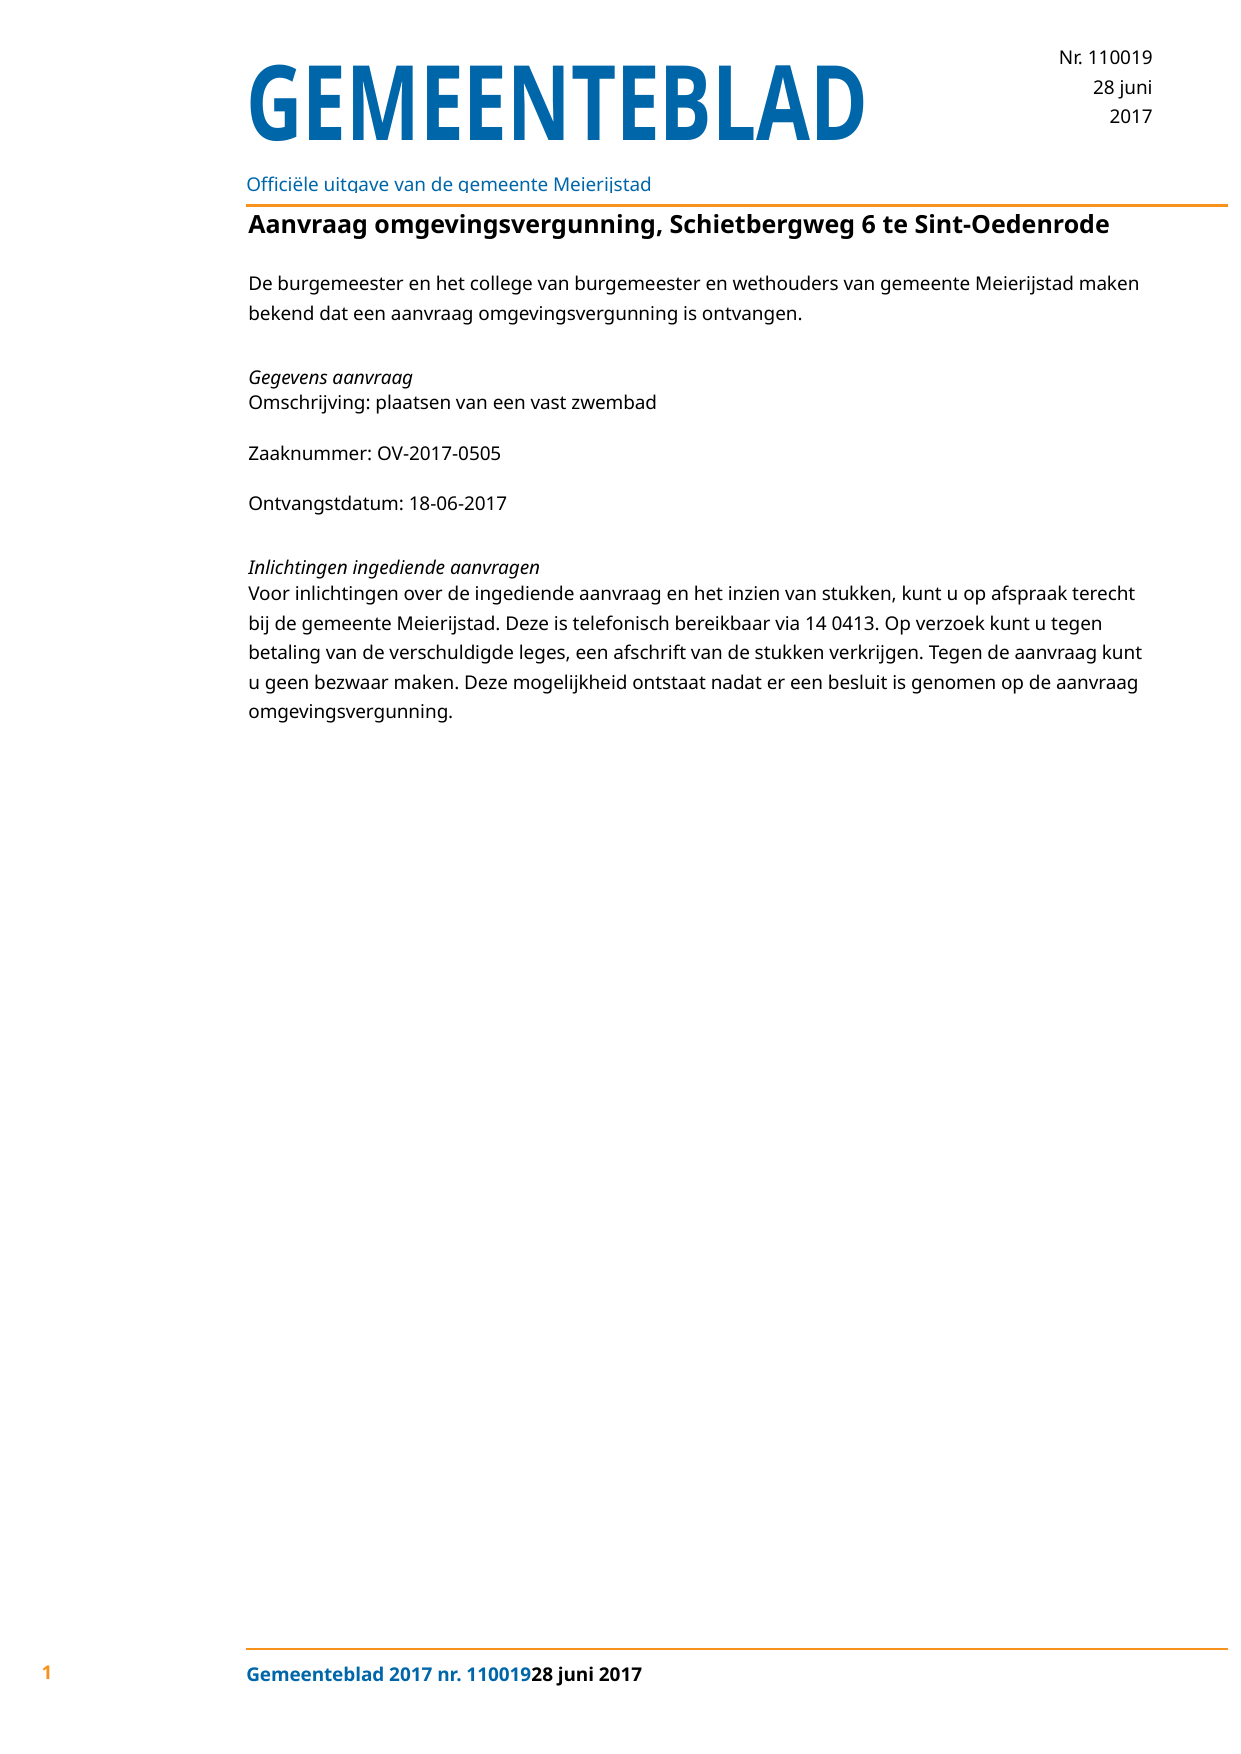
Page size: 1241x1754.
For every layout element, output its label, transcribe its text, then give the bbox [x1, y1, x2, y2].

text De burgemeester en het college van burgemeester en wethouders van gemeente Meierijstad maken bekend dat een aanvraag omgevingsvergunning is ontvangen. [248, 270, 1152, 326]
text Inlichtingen ingediende aanvragen [248, 554, 1152, 580]
text Voor inlichtingen over de ingediende aanvraag en het inzien van stukken, kunt u op afspraak terecht bij de gemeente Meierijstad. Deze is telefonisch bereikbaar via 14 0413. Op verzoek kunt u tegen betaling van de verschuldigde leges, een afschrift van de stukken verkrijgen. Tegen de aanvraag kunt u geen bezwaar maken. Deze mogelijkheid ontstaat nadat er een besluit is genomen op de aanvraag omgevingsvergunning. [248, 580, 1152, 724]
text Aanvraag omgevingsvergunning, Schietbergweg 6 te Sint-Oedenrode [248, 207, 1152, 241]
text Ontvangstdatum: 18-06-2017 [248, 490, 1152, 516]
picture [41, 47, 231, 172]
text Omschrijving: plaatsen van een vast zwembad [248, 389, 1152, 415]
text Zaaknummer: OV-2017-0505 [248, 440, 1152, 466]
text Gegevens aanvraag [248, 364, 1152, 389]
